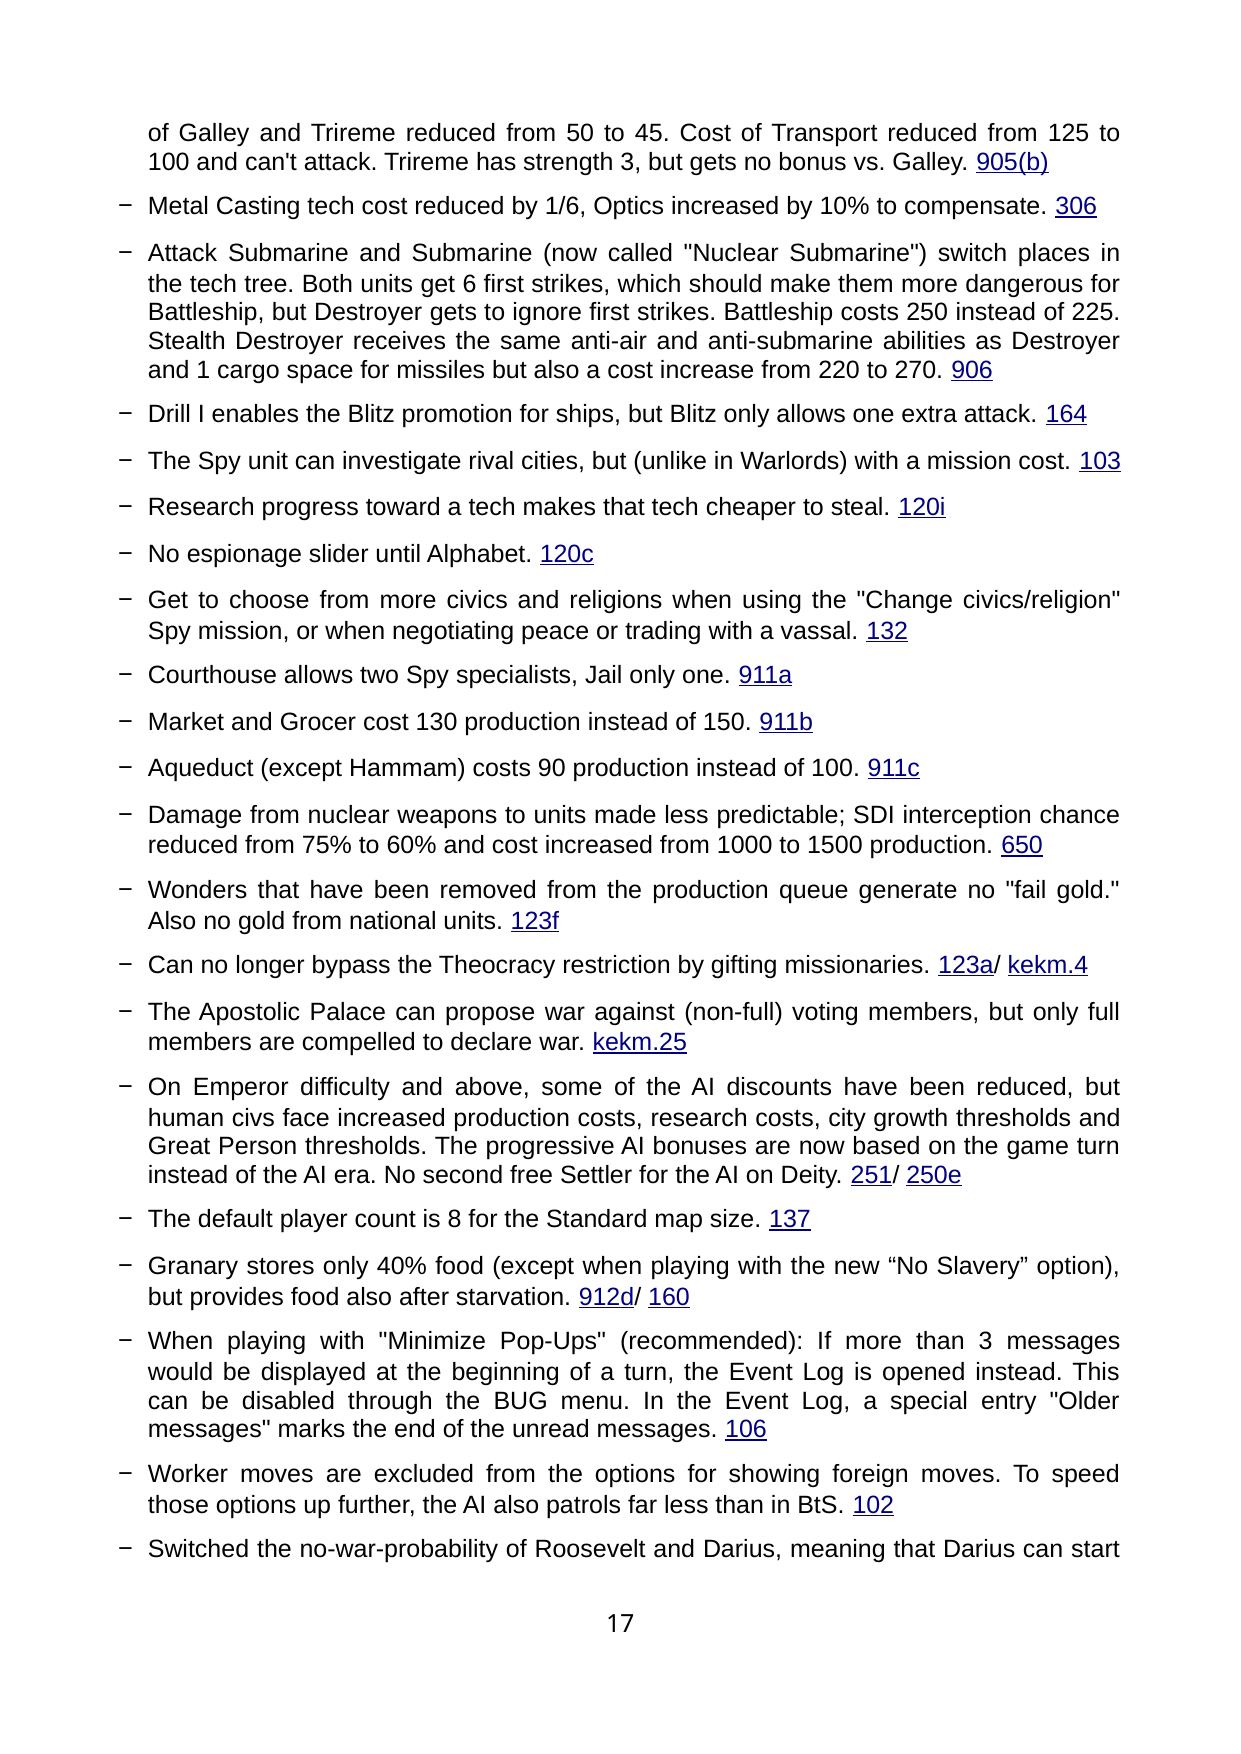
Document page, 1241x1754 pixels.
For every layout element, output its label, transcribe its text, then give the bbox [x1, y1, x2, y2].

list The default player count is 8 for the Standard map size. 137 [118, 1201, 1122, 1235]
list of Galley and Trireme reduced from 50 to 45. Cost of Transport reduced from 125 to 100 and can't attack. Trireme has strength 3, but gets no bonus vs. Galley. 905(b) [118, 118, 1122, 176]
list Market and Grocer cost 130 production instead of 150. 911b [118, 703, 1122, 737]
list Damage from nuclear weapons to units made less predictable; SDI interception chance reduced from 75% to 60% and cost increased from 1000 to 1500 production. 650 [118, 796, 1122, 859]
list Drill I enables the Blitz promotion for ships, but Blitz only allows one extra attack. 164 [118, 396, 1122, 430]
list Worker moves are excluded from the options for showing foreign moves. To speed those options up further, the AI also patrols far less than in BtS. 102 [118, 1456, 1122, 1518]
list Granary stores only 40% food (except when playing with the new “No Slavery” option), but provides food also after starvation. 912d/ 160 [118, 1248, 1122, 1310]
list Metal Casting tech cost reduced by 1/6, Optics increased by 10% to compensate. 306 [118, 188, 1122, 222]
list Attack Submarine and Submarine (now called "Nuclear Submarine") switch places in the tech tree. Both units get 6 first strikes, which should make them more dangerous for Battleship, but Destroyer gets to ignore first strikes. Battleship costs 250 instead of 225. Stealth Destroyer receives the same anti-air and anti-submarine abilities as Destroyer and 1 cargo space for missiles but also a cost increase from 220 to 270. 906 [118, 234, 1122, 383]
list Get to choose from more civics and religions when using the "Change civics/religion" Spy mission, or when negotiating peace or trading with a vassal. 132 [118, 582, 1122, 644]
list Switched the no-war-probability of Roosevelt and Darius, meaning that Darius can start [118, 1531, 1122, 1565]
list Can no longer bypass the Theocracy restriction by gifting missionaries. 123a/ kekm.4 [118, 947, 1122, 981]
list When playing with "Minimize Pop-Ups" (recommended): If more than 3 messages would be displayed at the beginning of a turn, the Event Log is opened instead. This can be disabled through the BUG menu. In the Event Log, a special entry "Older messages" marks the end of the unread messages. 106 [118, 1323, 1122, 1443]
list The Spy unit can investigate rival cities, but (unlike in Warlords) with a mission cost. 103 [118, 442, 1122, 476]
list On Emperor difficulty and above, some of the AI discounts have been reduced, but human civs face increased production costs, research costs, city growth thresholds and Great Person thresholds. The progressive AI bonuses are now based on the game turn instead of the AI era. No second free Settler for the AI on Deity. 251/ 250e [118, 1068, 1122, 1189]
list Courthouse allows two Spy specialists, Jail only one. 911a [118, 657, 1122, 691]
list No espionage slider until Alphabet. 120c [118, 535, 1122, 569]
list The Apostolic Palace can propose war against (non-full) voting members, but only full members are compelled to declare war. kekm.25 [118, 993, 1122, 1056]
list Research progress toward a tech makes that tech cheaper to steal. 120i [118, 489, 1122, 523]
list Wonders that have been removed from the production queue generate no "fail gold." Also no gold from national units. 123f [118, 872, 1122, 934]
list Aqueduct (except Hammam) costs 90 production instead of 100. 911c [118, 750, 1122, 784]
